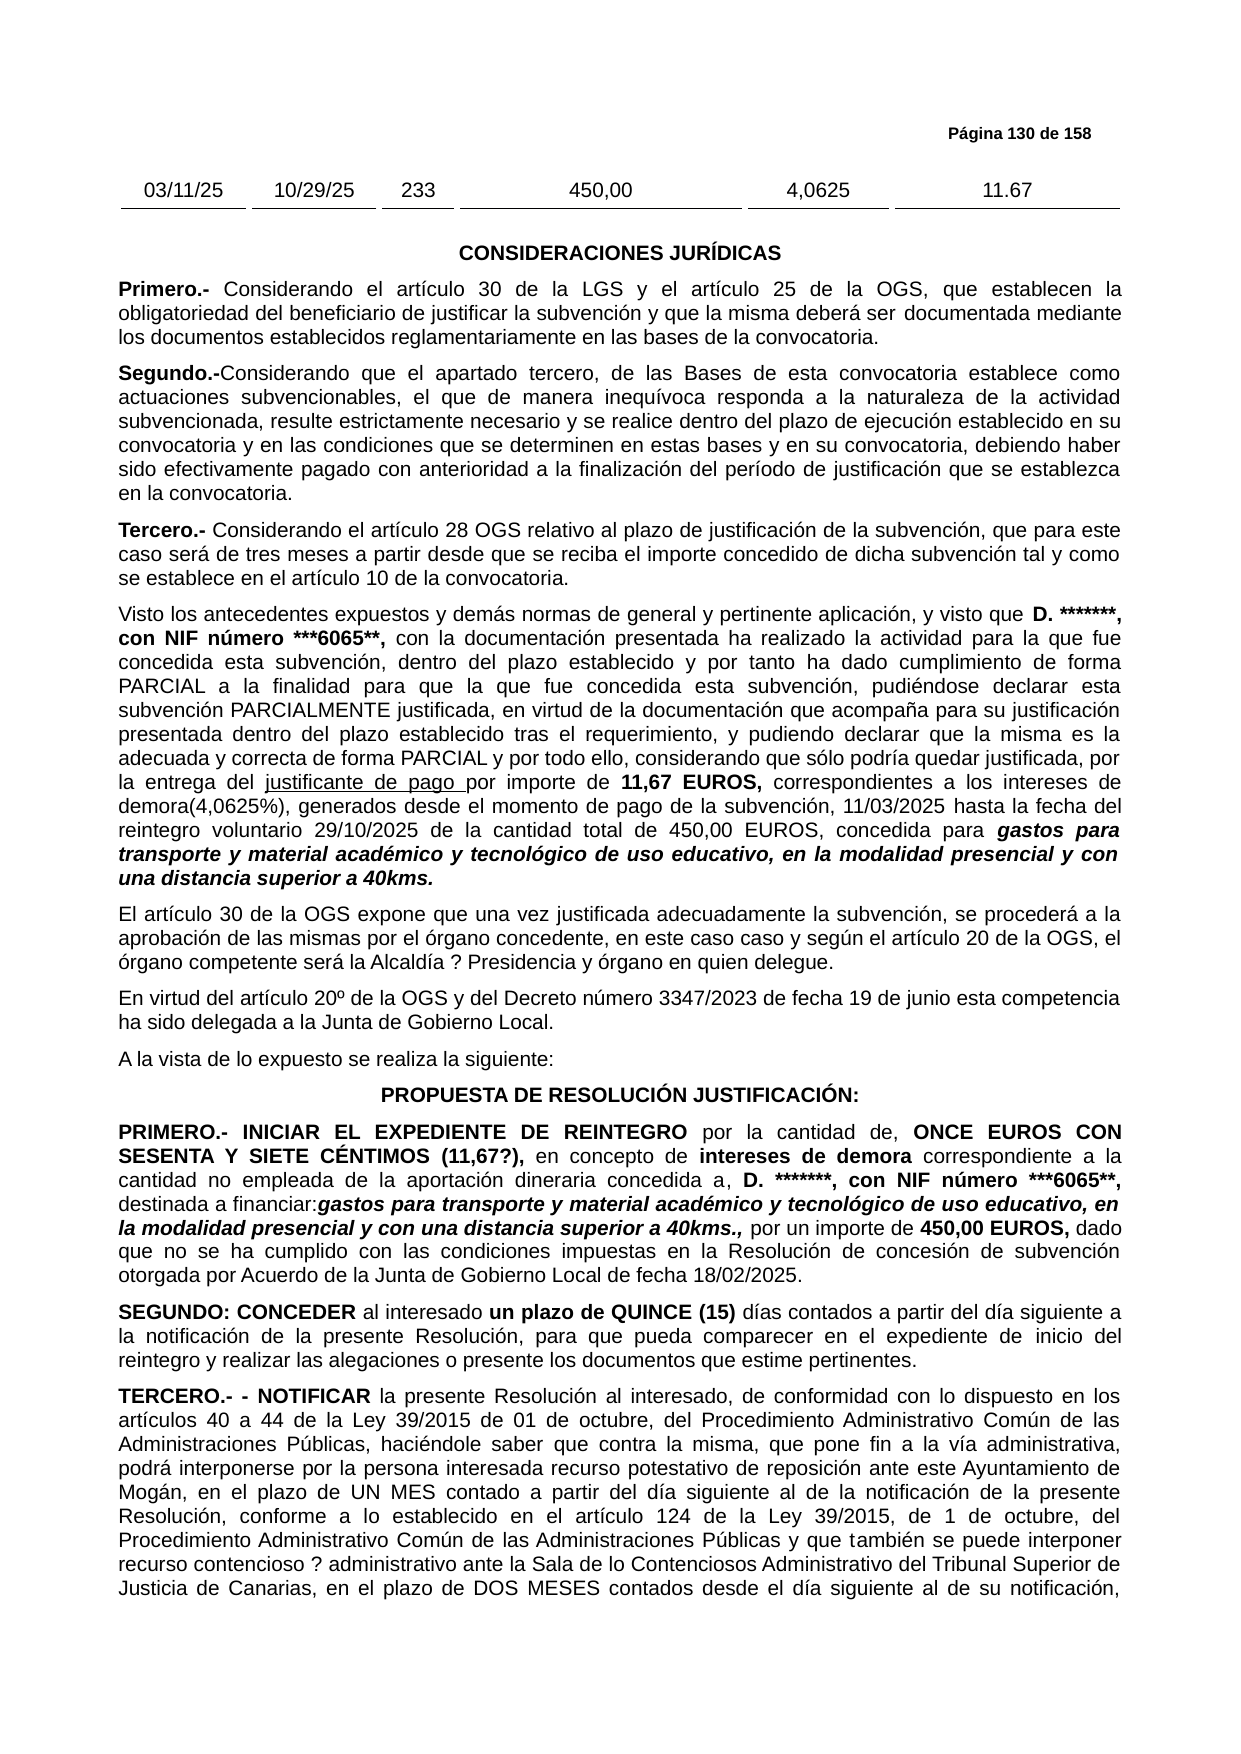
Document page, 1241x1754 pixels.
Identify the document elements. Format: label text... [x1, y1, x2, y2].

text Tercero.- Considerando el artículo 28 OGS relativo al plazo de justificación de la subvención, que para este caso será de tres meses a partir desde que se reciba el importe concedido de dicha subvención tal y como se establece en el artículo 10 de la convocatoria. [118, 517, 1122, 589]
text Visto los antecedentes expuestos y demás normas de general y pertinente aplicación, y visto que D. *******, con NIF número ***6065**, con la documentación presentada ha realizado la actividad para la que fue concedida esta subvención, dentro del plazo establecido y por tanto ha dado cumplimiento de forma PARCIAL a la finalidad para que la que fue concedida esta subvención, pudiéndose declarar esta subvención PARCIALMENTE justificada, en virtud de la documentación que acompaña para su justificación presentada dentro del plazo establecido tras el requerimiento, y pudiendo declarar que la misma es la adecuada y correcta de forma PARCIAL y por todo ello, considerando que sólo podría quedar justificada, por la entrega del justificante de pago por importe de 11,67 EUROS, correspondientes a los intereses de demora(4,0625%), generados desde el momento de pago de la subvención, 11/03/2025 hasta la fecha del reintegro voluntario 29/10/2025 de la cantidad total de 450,00 EUROS, concedida para gastos para transporte y material académico y tecnológico de uso educativo, en la modalidad presencial y con una distancia superior a 40kms. [118, 602, 1122, 889]
table_cell 11,67 [892, 175, 1123, 240]
table_cell 450,00 [457, 175, 744, 240]
text Segundo.-Considerando que el apartado tercero, de las Bases de esta convocatoria establece como actuaciones subvencionables, el que de manera inequívoca responda a la naturaleza de la actividad subvencionada, resulte estrictamente necesario y se realice dentro del plazo de ejecución establecido en su convocatoria y en las condiciones que se determinen en estas bases y en su convocatoria, debiendo haber sido efectivamente pagado con anterioridad a la finalización del período de justificación que se establezca en la convocatoria. [118, 361, 1122, 505]
text A la vista de lo expuesto se realiza la siguiente: [118, 1047, 1122, 1071]
text PROPUESTA DE RESOLUCIÓN JUSTIFICACIÓN: [118, 1083, 1122, 1107]
text El artículo 30 de la OGS expone que una vez justificada adecuadamente la subvención, se procederá a la aprobación de las mismas por el órgano concedente, en este caso caso y según el artículo 20 de la OGS, el órgano competente será la Alcaldía ? Presidencia y órgano en quien delegue. [118, 902, 1122, 974]
text Primero.- Considerando el artículo 30 de la LGS y el artículo 25 de la OGS, que establecen la obligatoriedad del beneficiario de justificar la subvención y que la misma deberá ser documentada mediante los documentos establecidos reglamentariamente en las bases de la convocatoria. [118, 277, 1122, 349]
text SEGUNDO: CONCEDER al interesado un plazo de QUINCE (15) días contados a partir del día siguiente a la notificación de la presente Resolución, para que pueda comparecer en el expediente de inicio del reintegro y realizar las alegaciones o presente los documentos que estime pertinentes. [118, 1300, 1122, 1372]
table_cell 233 [379, 175, 457, 240]
text CONSIDERACIONES JURÍDICAS [118, 240, 1122, 264]
table_cell 4,0625 [745, 175, 892, 240]
text PRIMERO.- INICIAR EL EXPEDIENTE DE REINTEGRO por la cantidad de, ONCE EUROS CON SESENTA Y SIETE CÉNTIMOS (11,67?), en concepto de intereses de demora correspondiente a la cantidad no empleada de la aportación dineraria concedida a, D. *******, con NIF número ***6065**, destinada a financiar:gastos para transporte y material académico y tecnológico de uso educativo, en la modalidad presencial y con una distancia superior a 40kms., por un importe de 450,00 EUROS, dado que no se ha cumplido con las condiciones impuestas en la Resolución de concesión de subvención otorgada por Acuerdo de la Junta de Gobierno Local de fecha 18/02/2025. [118, 1119, 1122, 1287]
text En virtud del artículo 20º de la OGS y del Decreto número 3347/2023 de fecha 19 de junio esta competencia ha sido delegada a la Junta de Gobierno Local. [118, 986, 1122, 1034]
table_cell 29/10/25 [249, 175, 379, 240]
table_cell 11/03/25 [118, 175, 249, 240]
text TERCERO.- - NOTIFICAR la presente Resolución al interesado, de conformidad con lo dispuesto en los artículos 40 a 44 de la Ley 39/2015 de 01 de octubre, del Procedimiento Administrativo Común de las Administraciones Públicas, haciéndole saber que contra la misma, que pone fin a la vía administrativa, podrá interponerse por la persona interesada recurso potestativo de reposición ante este Ayuntamiento de Mogán, en el plazo de UN MES contado a partir del día siguiente al de la notificación de la presente Resolución, conforme a lo establecido en el artículo 124 de la Ley 39/2015, de 1 de octubre, del Procedimiento Administrativo Común de las Administraciones Públicas y que también se puede interponer recurso contencioso ? administrativo ante la Sala de lo Contenciosos Administrativo del Tribunal Superior de Justicia de Canarias, en el plazo de DOS MESES contados desde el día siguiente al de su notificación, [118, 1384, 1122, 1600]
